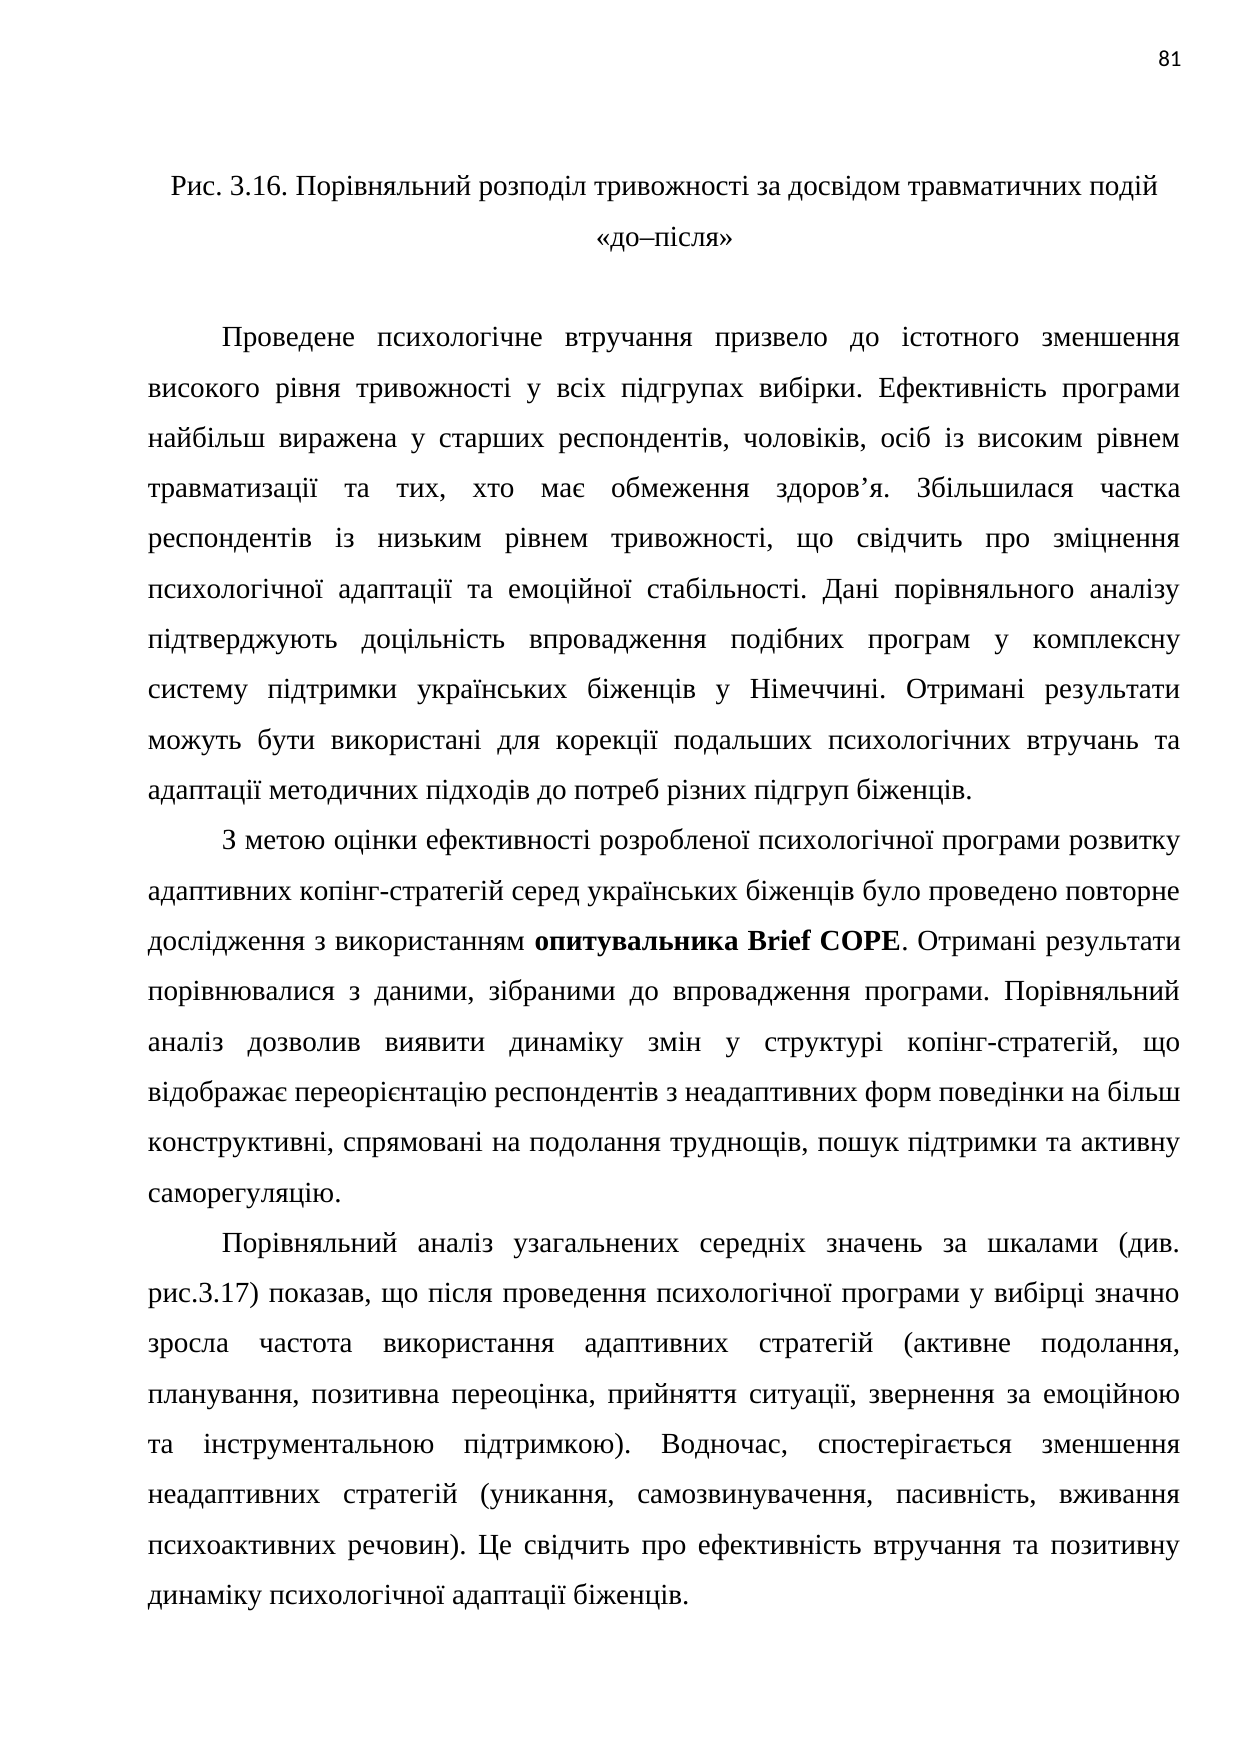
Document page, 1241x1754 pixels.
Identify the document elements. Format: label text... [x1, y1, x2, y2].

text З метою оцінки ефективності розробленої психологічної програми розвитку адаптивних копінг-стратегій серед українських біженців було проведено повторне дослідження з використанням опитувальника Brief COPE. Отримані результати порівнювалися з даними, зібраними до впровадження програми. Порівняльний аналіз дозволив виявити динаміку змін у структурі копінг-стратегій, що відображає переорієнтацію респондентів з неадаптивних форм поведінки на більш конструктивні, спрямовані на подолання труднощів, пошук підтримки та активну саморегуляцію. [148, 822, 1181, 1208]
text Проведене психологічне втручання призвело до істотного зменшення високого рівня тривожності у всіх підгрупах вибірки. Ефективність програми найбільш виражена у старших респондентів, чоловіків, осіб із високим рівнем травматизації та тих, хто має обмеження здоров’я. Збільшилася частка респондентів із низьким рівнем тривожності, що свідчить про зміцнення психологічної адаптації та емоційної стабільності. Дані порівняльного аналізу підтверджують доцільність впровадження подібних програм у комплексну систему підтримки українських біженців у Німеччині. Отримані результати можуть бути використані для корекції подальших психологічних втручань та адаптації методичних підходів до потреб різних підгруп біженців. [148, 319, 1181, 806]
text Рис. 3.16. Порівняльний розподіл тривожності за досвідом травматичних подій «до–після» [148, 168, 1181, 252]
text Порівняльний аналіз узагальнених середніх значень за шкалами (див. рис.3.17) показав, що після проведення психологічної програми у вибірці значно зросла частота використання адаптивних стратегій (активне подолання, планування, позитивна переоцінка, прийняття ситуації, звернення за емоційною та інструментальною підтримкою). Водночас, спостерігається зменшення неадаптивних стратегій (уникання, самозвинувачення, пасивність, вживання психоактивних речовин). Це свідчить про ефективність втручання та позитивну динаміку психологічної адаптації біженців. [148, 1225, 1181, 1611]
